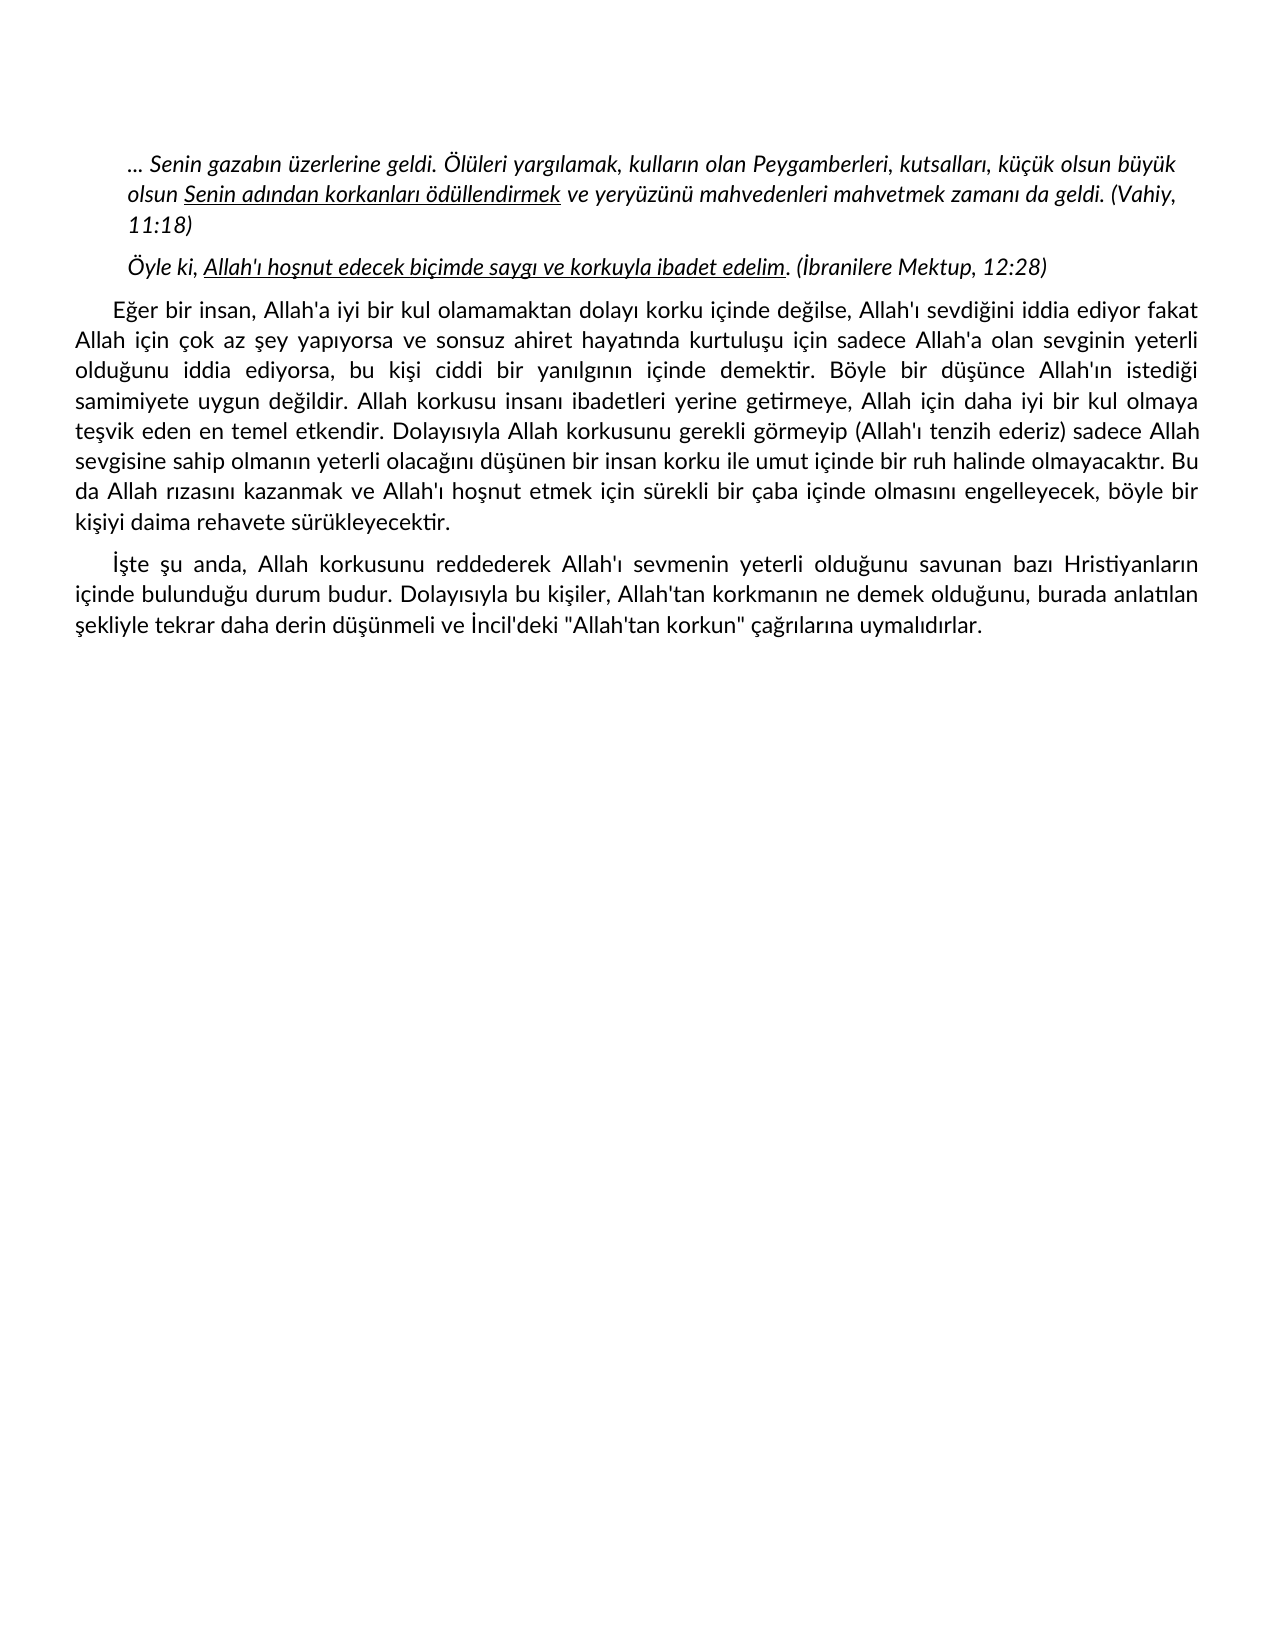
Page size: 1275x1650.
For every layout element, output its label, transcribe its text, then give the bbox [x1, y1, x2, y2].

text Eğer bir insan, Allah'a iyi bir kul olamamaktan dolayı korku içinde değilse, Allah'ı sevdiğini iddia ediyor fakat Allah için çok az şey yapıyorsa ve sonsuz ahiret hayatında kurtuluşu için sadece Allah'a olan sevginin yeterli olduğunu iddia ediyorsa, bu kişi ciddi bir yanılgının içinde demektir. Böyle bir düşünce Allah'ın istediği samimiyete uygun değildir. Allah korkusu insanı ibadetleri yerine getirmeye, Allah için daha iyi bir kul olmaya teşvik eden en temel etkendir. Dolayısıyla Allah korkusunu gerekli görmeyip (Allah'ı tenzih ederiz) sadece Allah sevgisine sahip olmanın yeterli olacağını düşünen bir insan korku ile umut içinde bir ruh halinde olmayacaktır. Bu da Allah rızasını kazanmak ve Allah'ı hoşnut etmek için sürekli bir çaba içinde olmasını engelleyecek, böyle bir kişiyi daima rehavete sürükleyecektir. [75, 296, 1200, 535]
text Öyle ki, Allah'ı hoşnut edecek biçimde saygı ve korkuyla ibadet edelim. (İbranilere Mektup, 12:28) [127, 253, 1177, 281]
text İşte şu anda, Allah korkusunu reddederek Allah'ı sevmenin yeterli olduğunu savunan bazı Hristiyanların içinde bulunduğu durum budur. Dolayısıyla bu kişiler, Allah'tan korkmanın ne demek olduğunu, burada anlatılan şekliyle tekrar daha derin düşünmeli ve İncil'deki "Allah'tan korkun" çağrılarına uymalıdırlar. [75, 550, 1200, 638]
text ... Senin gazabın üzerlerine geldi. Ölüleri yargılamak, kulların olan Peygamberleri, kutsalları, küçük olsun büyük olsun Senin adından korkanları ödüllendirmek ve yeryüzünü mahvedenleri mahvetmek zamanı da geldi. (Vahiy, 11:18) [127, 150, 1177, 238]
